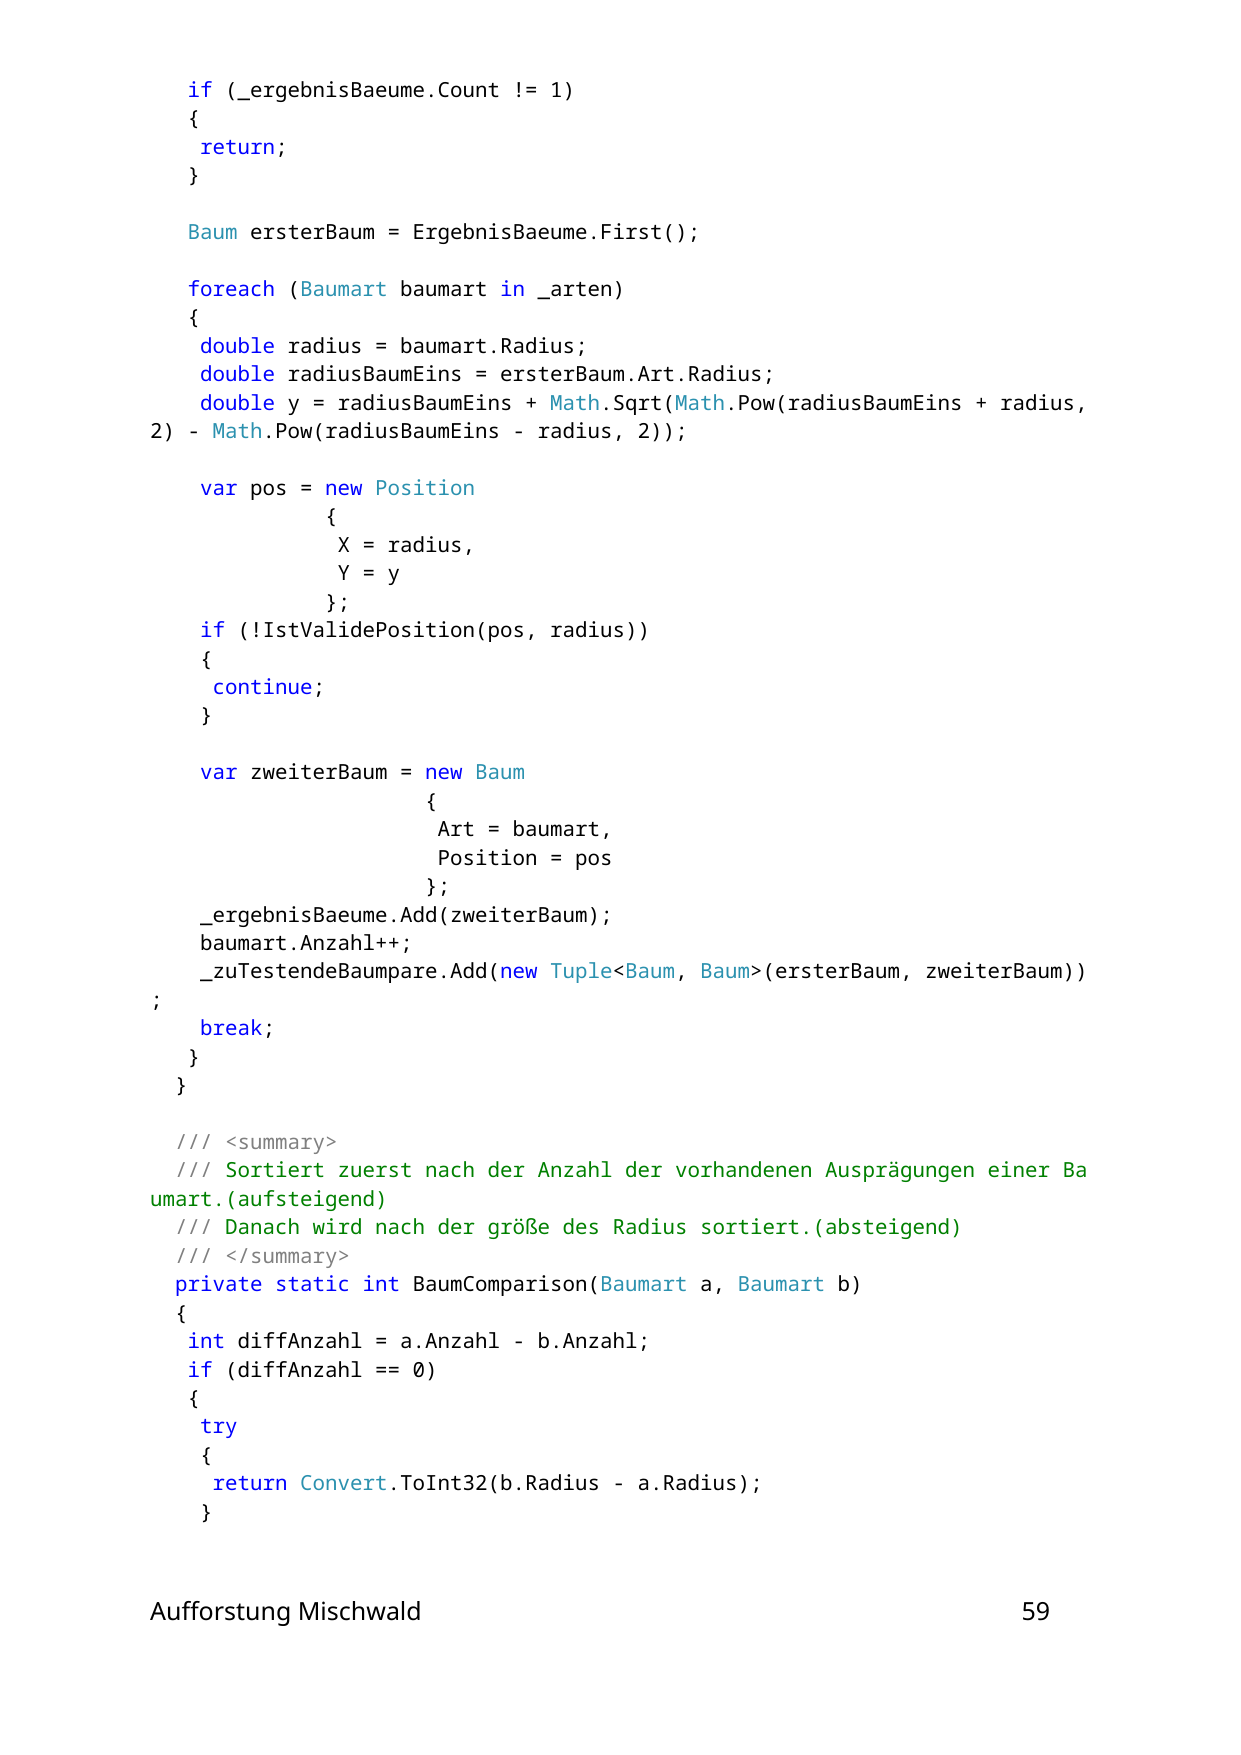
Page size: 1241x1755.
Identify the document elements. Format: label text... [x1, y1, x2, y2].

text /// Danach wird nach der größe des Radius sortiert.(absteigend) [150, 1212, 1090, 1241]
text Art = baumart, [150, 814, 1090, 843]
text foreach (Baumart baumart in _arten) [150, 274, 1090, 302]
text /// </summary> [150, 1241, 1090, 1269]
text Y = y [150, 558, 1090, 587]
text if (_ergebnisBaeume.Count != 1) [150, 75, 1090, 103]
text } [150, 1042, 1090, 1070]
text double radiusBaumEins = ersterBaum.Art.Radius; [150, 359, 1090, 388]
text break; [150, 1013, 1090, 1042]
text }; [150, 587, 1090, 615]
text /// Sortiert zuerst nach der Anzahl der vorhandenen Ausprägungen einer Baumart.(aufsteigend) [150, 1156, 1090, 1212]
text if (!IstValidePosition(pos, radius)) [150, 615, 1090, 644]
text double radius = baumart.Radius; [150, 331, 1090, 359]
text _zuTestendeBaumpare.Add(new Tuple<Baum, Baum>(ersterBaum, zweiterBaum)); [150, 957, 1090, 1013]
text var pos = new Position [150, 473, 1090, 502]
text continue; [150, 672, 1090, 701]
text { [150, 502, 1090, 530]
text { [150, 786, 1090, 814]
text return; [150, 132, 1090, 160]
text } [150, 160, 1090, 189]
text try [150, 1412, 1090, 1440]
text } [150, 1497, 1090, 1525]
text private static int BaumComparison(Baumart a, Baumart b) [150, 1269, 1090, 1298]
text Baum ersterBaum = ErgebnisBaeume.First(); [150, 217, 1090, 246]
text { [150, 1440, 1090, 1468]
text } [150, 701, 1090, 729]
text return Convert.ToInt32(b.Radius - a.Radius); [150, 1468, 1090, 1497]
text X = radius, [150, 530, 1090, 558]
text }; [150, 871, 1090, 900]
text if (diffAnzahl == 0) [150, 1355, 1090, 1383]
text int diffAnzahl = a.Anzahl - b.Anzahl; [150, 1326, 1090, 1355]
text { [150, 302, 1090, 331]
text { [150, 103, 1090, 132]
text { [150, 1298, 1090, 1326]
text double y = radiusBaumEins + Math.Sqrt(Math.Pow(radiusBaumEins + radius, 2) - Math.Pow(radiusBaumEins - radius, 2)); [150, 388, 1090, 445]
text } [150, 1070, 1090, 1099]
text _ergebnisBaeume.Add(zweiterBaum); [150, 900, 1090, 928]
text { [150, 644, 1090, 672]
text /// <summary> [150, 1127, 1090, 1156]
text baumart.Anzahl++; [150, 928, 1090, 957]
text Position = pos [150, 843, 1090, 871]
text { [150, 1383, 1090, 1412]
text var zweiterBaum = new Baum [150, 757, 1090, 786]
